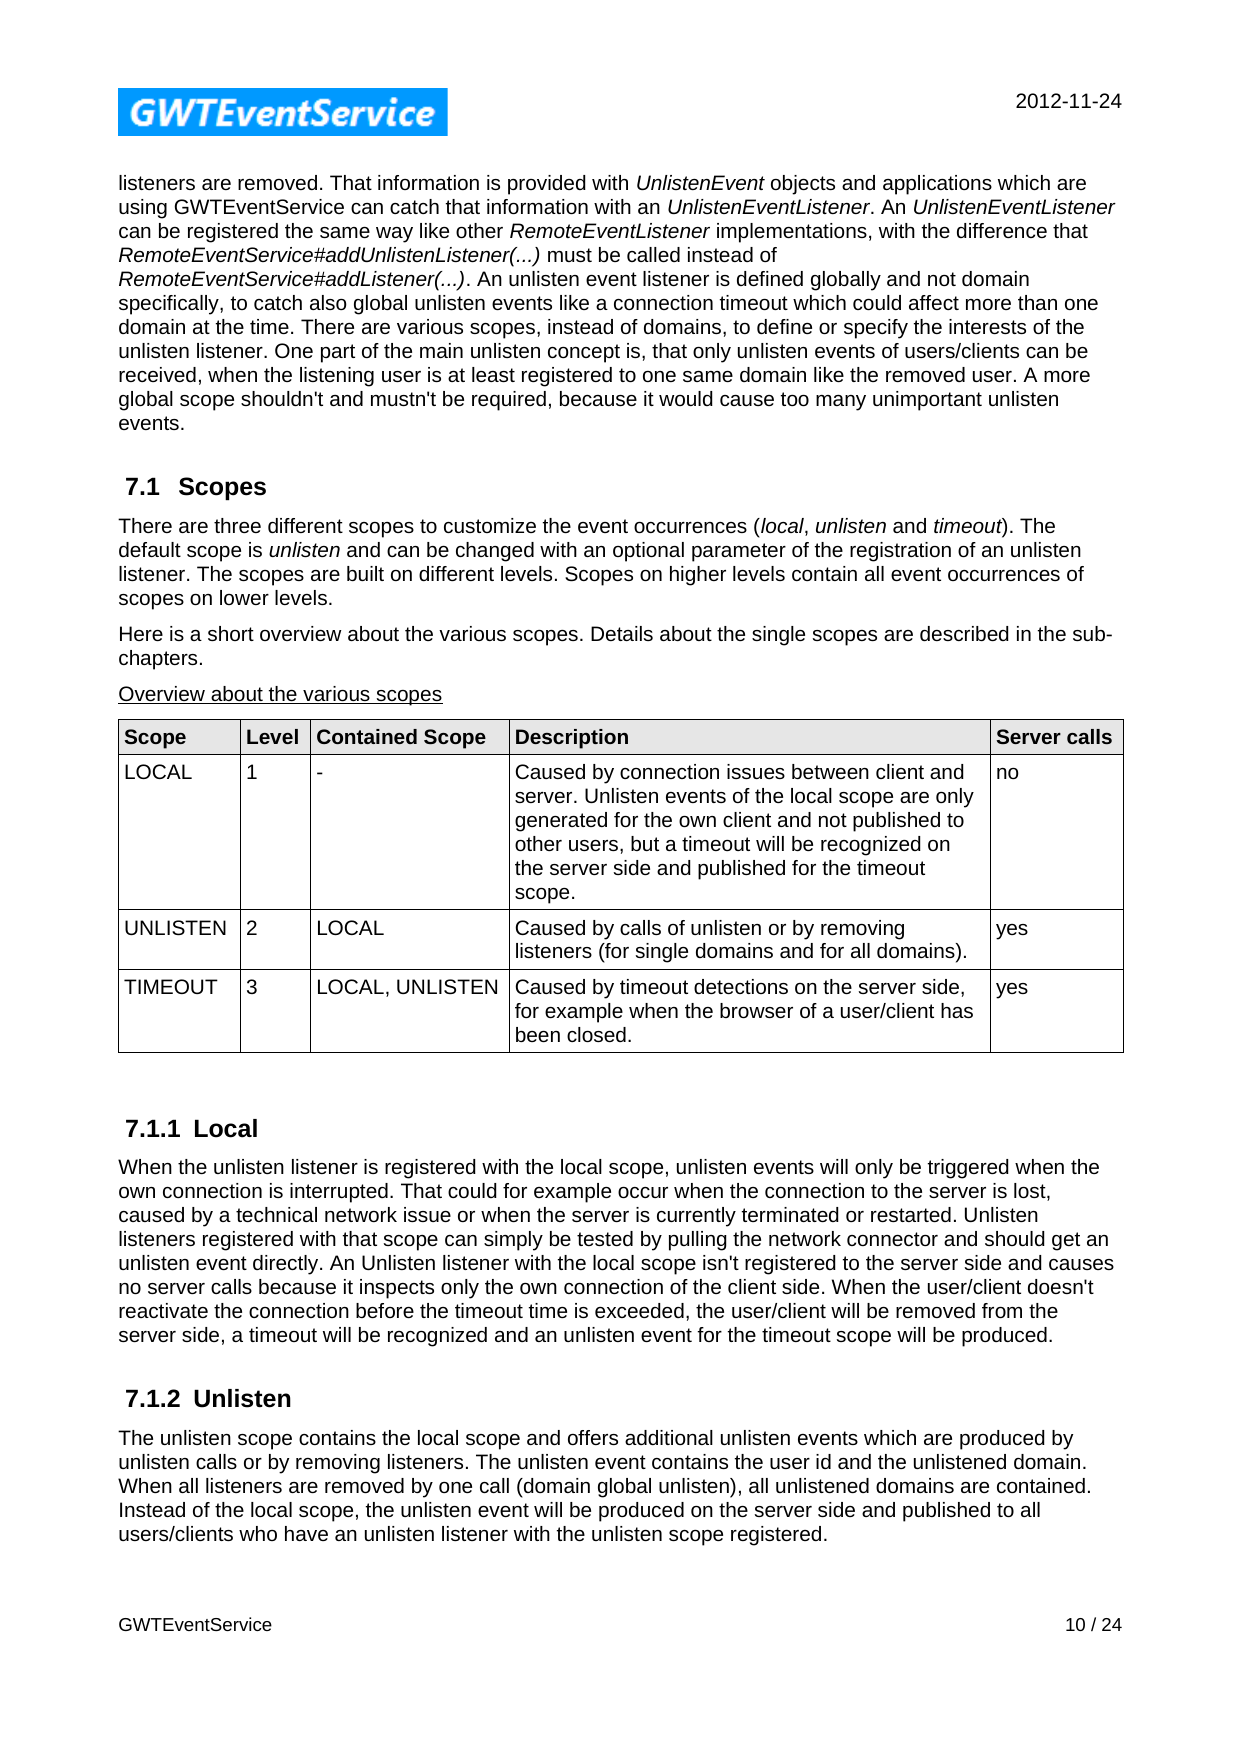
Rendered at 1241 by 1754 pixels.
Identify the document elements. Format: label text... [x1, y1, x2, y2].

table_cell LOCAL, UNLISTEN [311, 970, 509, 1052]
text Here is a short overview about the various scopes. Details about the single scopes are described in the sub-chapters. [118, 622, 1122, 670]
table_cell 3 [241, 970, 310, 1052]
table_header Scope [119, 720, 240, 754]
table_cell Caused by connection issues between client and server. Unlisten events of the local scope are only generated for the own client and not published to other users, but a timeout will be recognized on the server side and published for the timeout scope. [510, 755, 990, 909]
table_header Description [510, 720, 990, 754]
table_cell no [991, 755, 1123, 909]
table_cell 2 [241, 910, 310, 969]
table_cell Caused by timeout detections on the server side, for example when the browser of a user/client has been closed. [510, 970, 990, 1052]
table_header Server calls [991, 720, 1123, 754]
table_cell - [311, 755, 509, 909]
text There are three different scopes to customize the event occurrences (local, unlisten and timeout). The default scope is unlisten and can be changed with an optional parameter of the registration of an unlisten listener. The scopes are built on different levels. Scopes on higher levels contain all event occurrences of scopes on lower levels. [118, 513, 1122, 609]
table_header Contained Scope [311, 720, 509, 754]
subtitle Local [118, 1114, 1122, 1143]
table_cell LOCAL [119, 755, 240, 909]
table_cell yes [991, 970, 1123, 1052]
text listeners are removed. That information is provided with UnlistenEvent objects and applications which are using GWTEventService can catch that information with an UnlistenEventListener. An UnlistenEventListener can be registered the same way like other RemoteEventListener implementations, with the difference that RemoteEventService#addUnlistenListener(...) must be called instead of RemoteEventService#addListener(...). An unlisten event listener is defined globally and not domain specifically, to catch also global unlisten events like a connection timeout which could affect more than one domain at the time. There are various scopes, instead of domains, to define or specify the interests of the unlisten listener. One part of the main unlisten concept is, that only unlisten events of users/clients can be received, when the listening user is at least registered to one same domain like the removed user. A more global scope shouldn't and mustn't be required, because it would cause too many unimportant unlisten events. [118, 171, 1122, 435]
table_cell TIMEOUT [119, 970, 240, 1052]
table_header Level [241, 720, 310, 754]
table_cell Caused by calls of unlisten or by removing listeners (for single domains and for all domains). [510, 910, 990, 969]
subtitle Unlisten [118, 1384, 1122, 1413]
table_cell LOCAL [311, 910, 509, 969]
table_cell 1 [241, 755, 310, 909]
text The unlisten scope contains the local scope and offers additional unlisten events which are produced by unlisten calls or by removing listeners. The unlisten event contains the user id and the unlistened domain. When all listeners are removed by one call (domain global unlisten), all unlistened domains are contained. Instead of the local scope, the unlisten event will be produced on the server side and published to all users/clients who have an unlisten listener with the unlisten scope registered. [118, 1426, 1122, 1545]
table_cell yes [991, 910, 1123, 969]
text When the unlisten listener is registered with the local scope, unlisten events will only be triggered when the own connection is interrupted. That could for example occur when the connection to the server is lost, caused by a technical network issue or when the server is currently terminated or restarted. Unlisten listeners registered with that scope can simply be tested by pulling the network connector and should get an unlisten event directly. An Unlisten listener with the local scope isn't registered to the server side and causes no server calls because it inspects only the own connection of the client side. When the user/client doesn't reactivate the connection before the timeout time is exceeded, the user/client will be removed from the server side, a timeout will be recognized and an unlisten event for the timeout scope will be produced. [118, 1155, 1122, 1347]
subtitle Scopes [118, 472, 1122, 501]
picture [118, 88, 448, 136]
text Overview about the various scopes [118, 682, 1122, 706]
table_cell UNLISTEN [119, 910, 240, 969]
